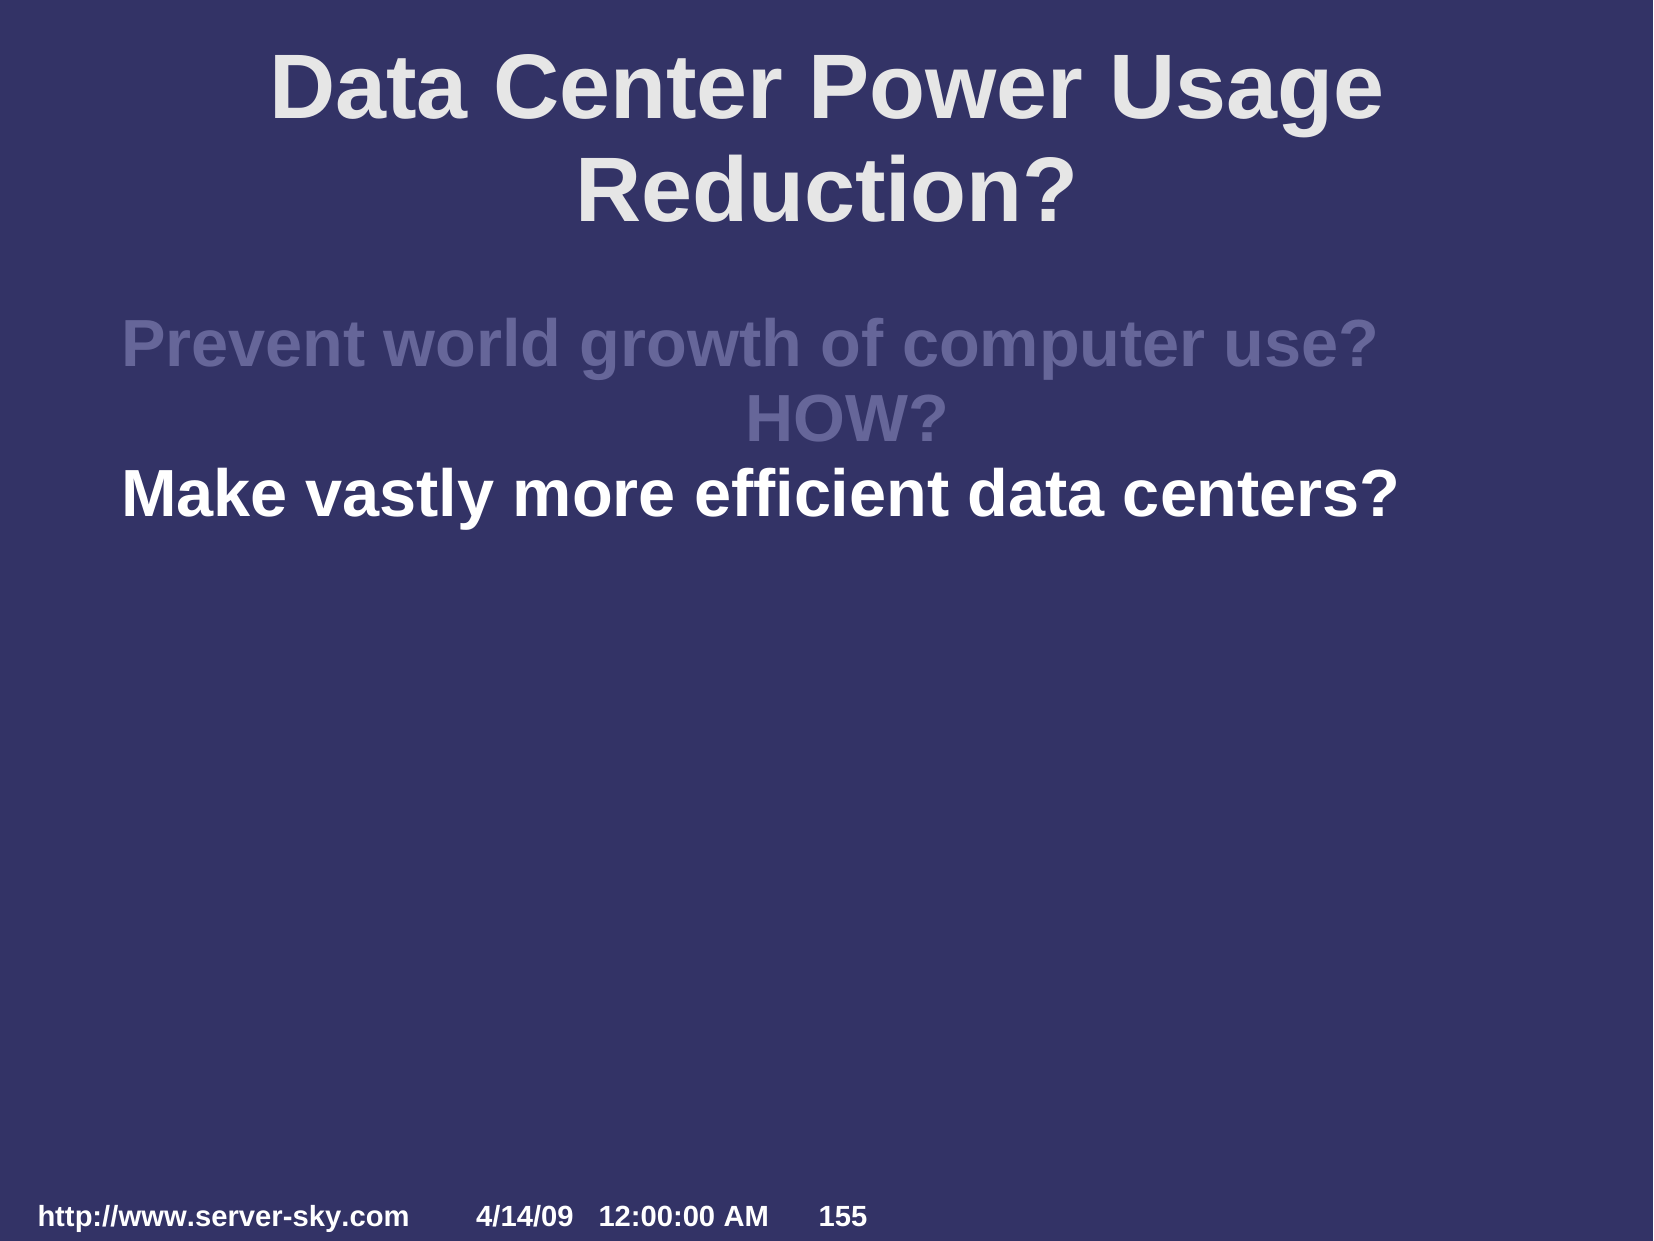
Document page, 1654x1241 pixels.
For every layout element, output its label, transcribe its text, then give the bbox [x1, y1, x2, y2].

list Prevent world growth of computer use? HOW? Make vastly more efficient data centers? [109, 231, 1575, 937]
title Data Center Power Usage Reduction? [121, 0, 1534, 231]
